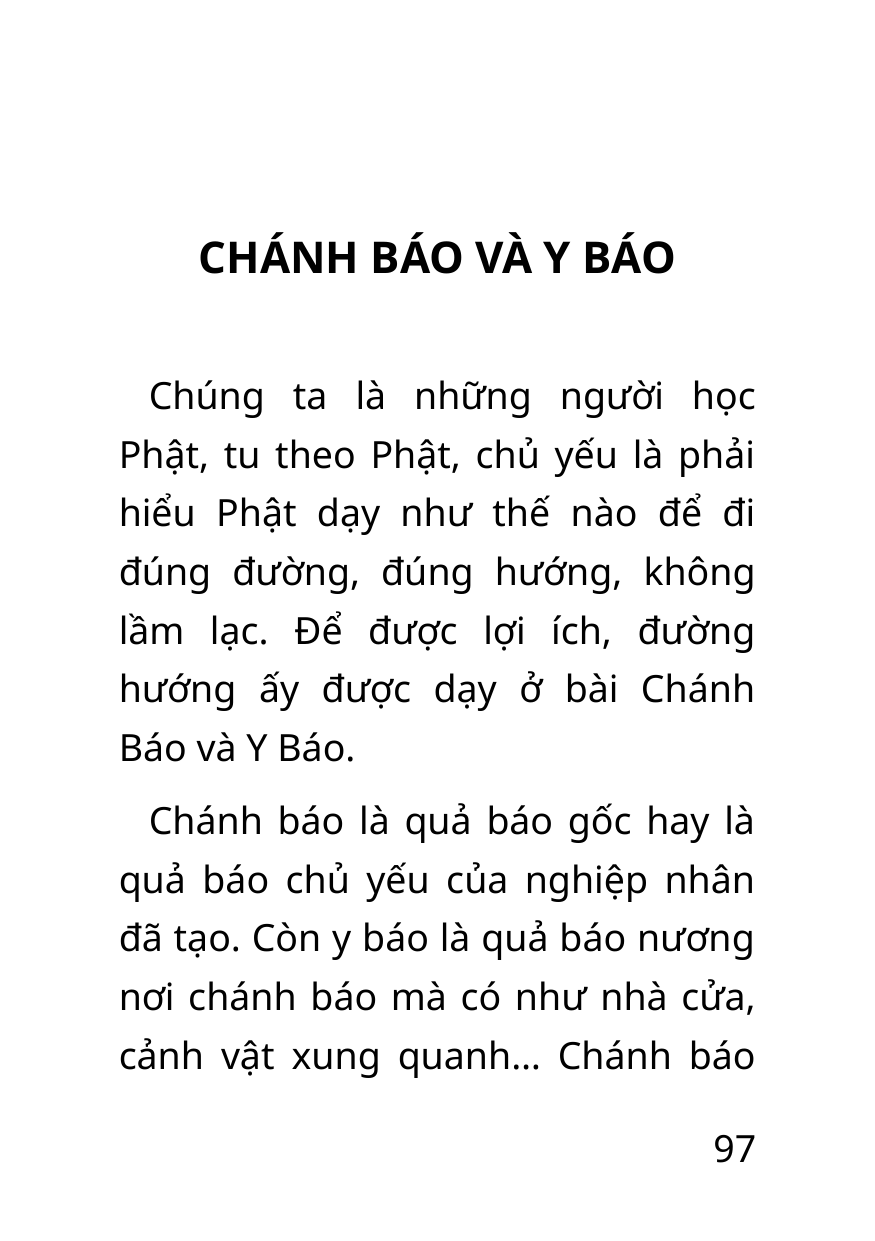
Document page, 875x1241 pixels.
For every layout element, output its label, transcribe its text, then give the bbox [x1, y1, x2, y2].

text Chúng ta là những người học Phật, tu theo Phật, chủ yếu là phải hiểu Phật dạy như thế nào để đi đúng đường, đúng hướng, không lầm lạc. Để được lợi ích, đường hướng ấy được dạy ở bài Chánh Báo và Y Báo. [118, 369, 756, 772]
text Chánh báo là quả báo gốc hay là quả báo chủ yếu của nghiệp nhân đã tạo. Còn y báo là quả báo nương nơi chánh báo mà có như nhà cửa, cảnh vật xung quanh… Chánh báo [118, 794, 756, 1080]
subtitle Chánh báo và y báo [118, 227, 756, 287]
